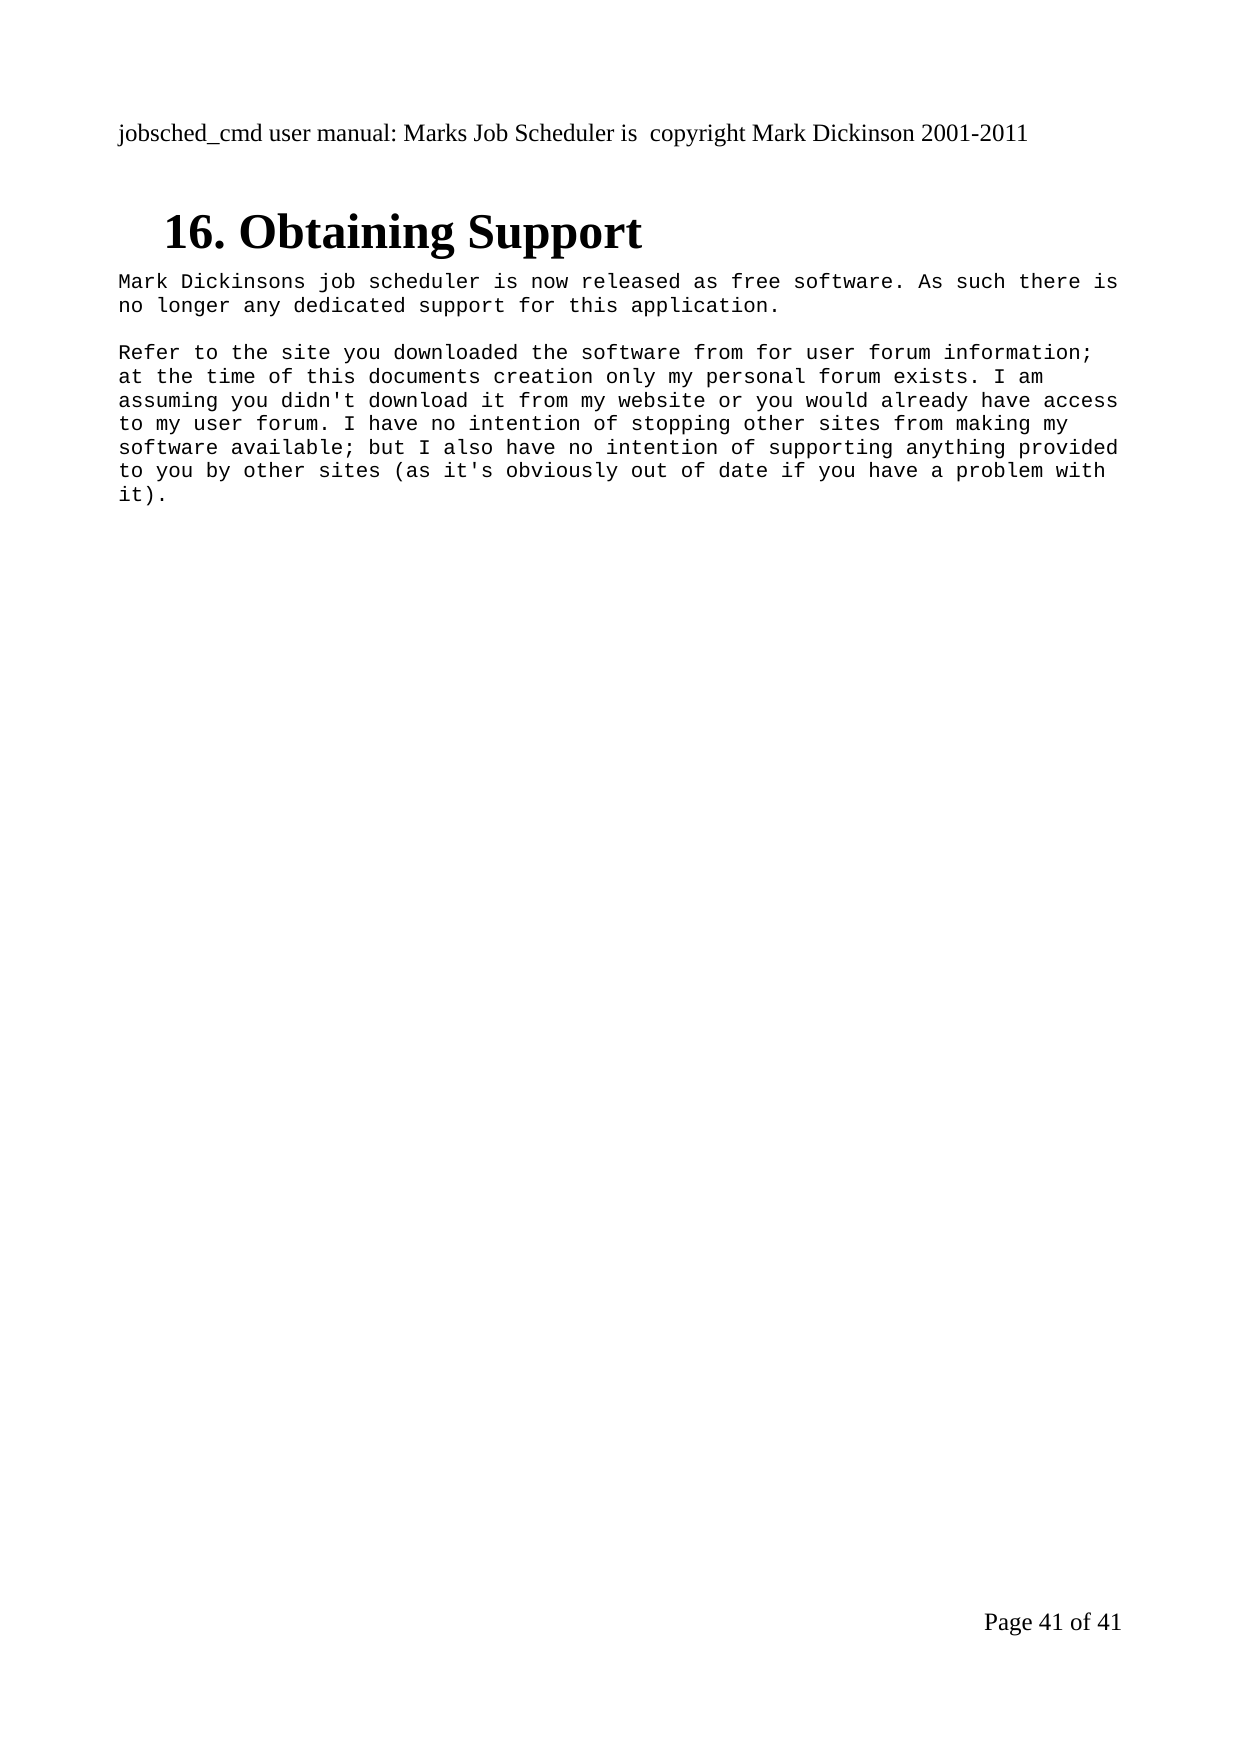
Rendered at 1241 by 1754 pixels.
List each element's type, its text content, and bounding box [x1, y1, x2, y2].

text Refer to the site you downloaded the software from for user forum information; at the time of this documents creation only my personal forum exists. I am assuming you didn't download it from my website or you would already have access to my user forum. I have no intention of stopping other sites from making my software available; but I also have no intention of supporting anything provided to you by other sites (as it's obviously out of date if you have a problem with it). [118, 342, 1122, 508]
subtitle 16. Obtaining Support [118, 201, 1122, 259]
text Mark Dickinsons job scheduler is now released as free software. As such there is no longer any dedicated support for this application. [118, 271, 1122, 319]
